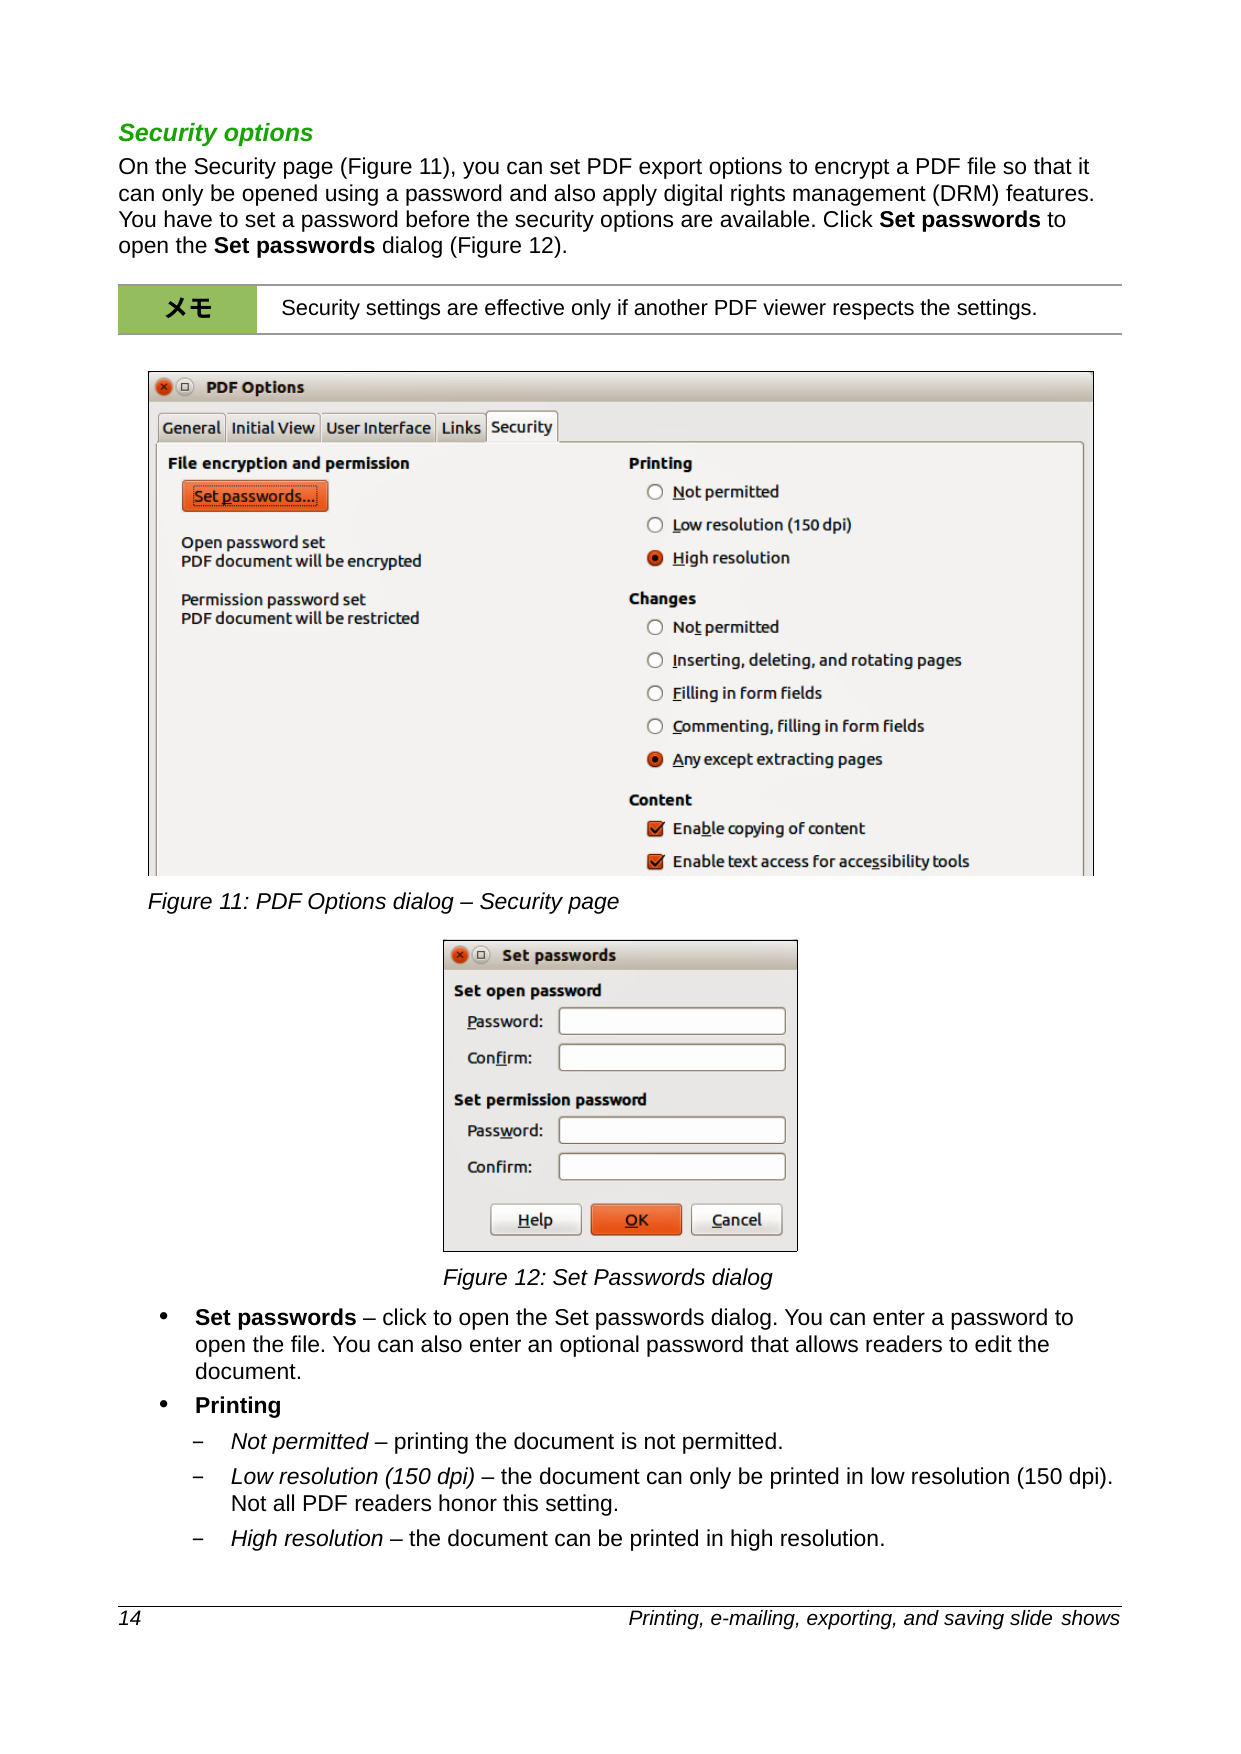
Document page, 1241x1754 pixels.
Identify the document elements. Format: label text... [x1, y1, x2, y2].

list Set passwords – click to open the Set passwords dialog. You can enter a password to open the file. You can also enter an optional password that allows readers to edit the document. [156, 1302, 1122, 1384]
list Low resolution (150 dpi) – the document can only be printed in low resolution (150 dpi). Not all PDF readers honor this setting. [192, 1461, 1122, 1517]
table_header Security settings are effective only if another PDF viewer respects the settings. [258, 286, 1122, 333]
text On the Security page (Figure 11), you can set PDF export options to encrypt a PDF file so that it can only be opened using a password and also apply digital rights management (DRM) features. You have to set a password before the security options are available. Click Set passwords to open the Set passwords dialog (Figure 12). [118, 153, 1122, 259]
subtitle Security options [118, 118, 1122, 147]
list Printing [156, 1390, 1122, 1419]
text Figure 12: Set Passwords dialog [443, 1263, 797, 1290]
list Not permitted – printing the document is not permitted. [192, 1426, 1122, 1455]
list High resolution – the document can be printed in high resolution. [192, 1523, 1122, 1552]
picture [444, 941, 797, 1251]
text Figure 11: PDF Options dialog – Security page [148, 888, 1093, 914]
table_header メモ [118, 286, 257, 333]
picture [149, 372, 1093, 876]
